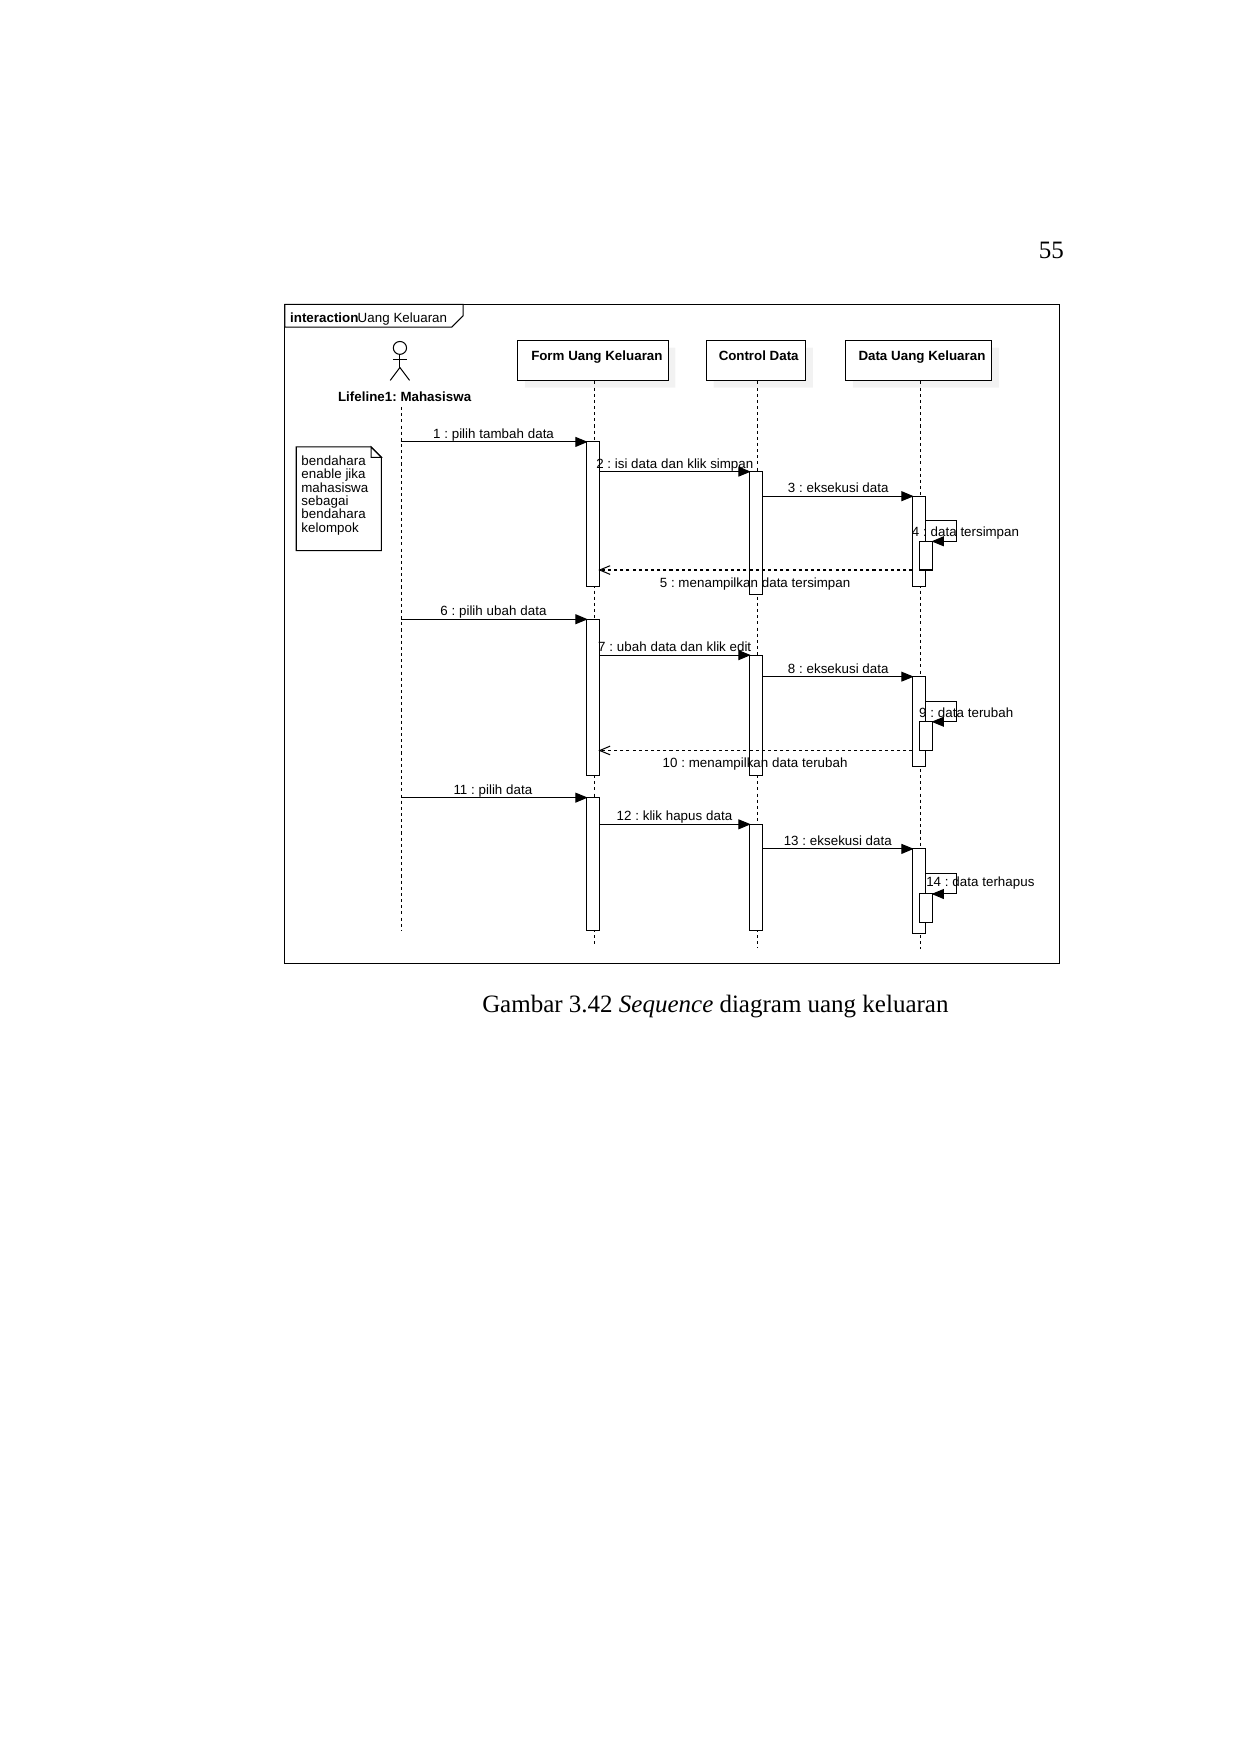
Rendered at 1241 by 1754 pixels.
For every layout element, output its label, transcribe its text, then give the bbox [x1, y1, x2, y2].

text Gambar 3.42 Sequence diagram uang keluaran [367, 294, 1063, 1018]
